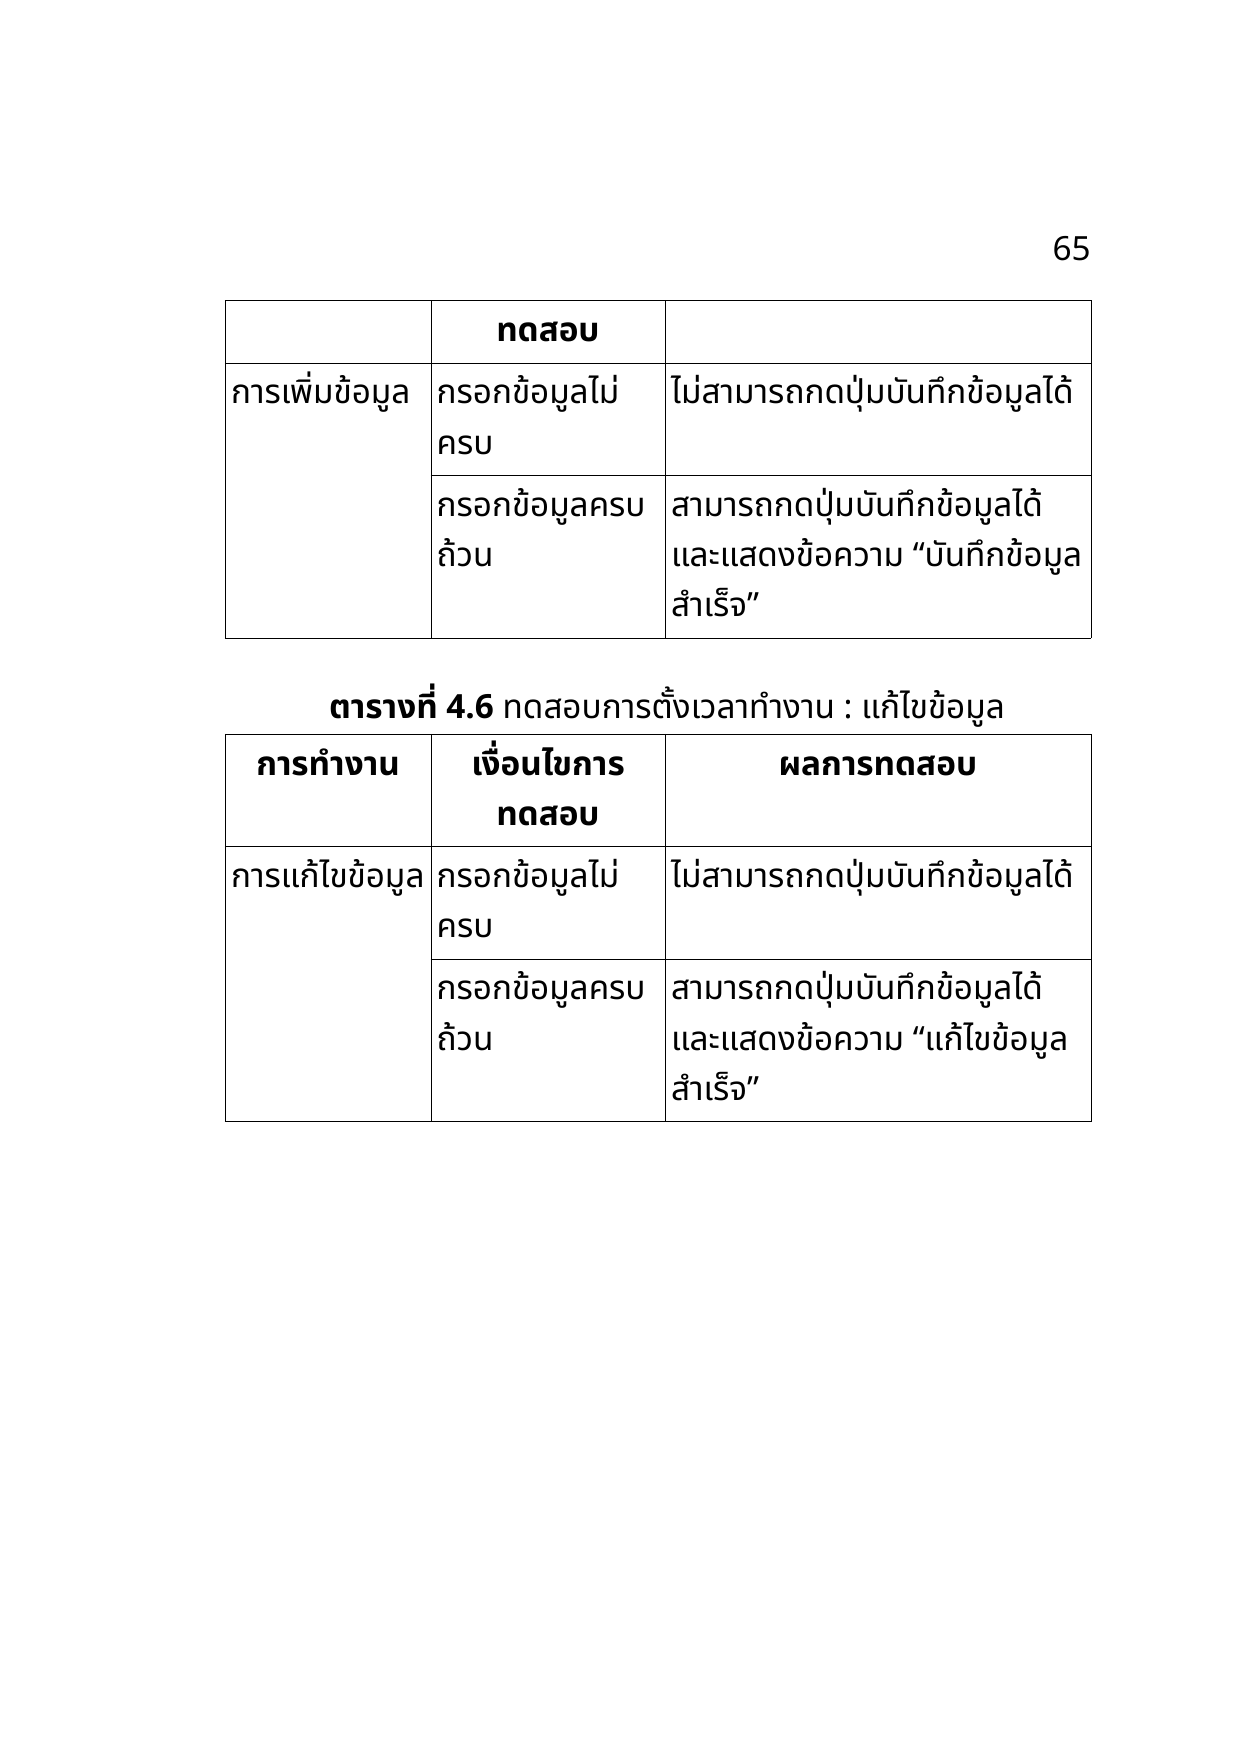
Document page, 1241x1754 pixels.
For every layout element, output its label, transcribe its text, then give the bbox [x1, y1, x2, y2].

table_cell สามารถกดปุ่มบันทึกข้อมูลได้ และแสดงข้อความ “แก้ไขข้อมูลสำเร็จ” [666, 960, 1091, 1121]
table_cell การเพิ่มข้อมูล [226, 364, 431, 638]
table_cell การแก้ไขข้อมูล [226, 847, 431, 1121]
table_cell ไม่สามารถกดปุ่มบันทึกข้อมูลได้ [666, 364, 1091, 475]
table_header ผลการทดสอบ [666, 735, 1091, 846]
table_header [666, 301, 1091, 362]
table_cell กรอกข้อมูลไม่ครบ [432, 847, 665, 958]
table_header [226, 301, 431, 362]
table_header การทำงาน [226, 735, 431, 846]
table_cell กรอกข้อมูลครบถ้วน [432, 960, 665, 1121]
table_cell ไม่สามารถกดปุ่มบันทึกข้อมูลได้ [666, 847, 1091, 958]
table_header ทดสอบ [432, 301, 665, 362]
table_cell สามารถกดปุ่มบันทึกข้อมูลได้ และแสดงข้อความ “บันทึกข้อมูลสำเร็จ” [666, 476, 1091, 638]
table_header เงื่อนไขการทดสอบ [432, 735, 665, 846]
table_cell กรอกข้อมูลไม่ครบ [432, 364, 665, 475]
table_cell กรอกข้อมูลครบถ้วน [432, 476, 665, 638]
text ตารางที่ 4.6 ทดสอบการตั้งเวลาทำงาน : แก้ไขข้อมูล [225, 683, 1091, 734]
